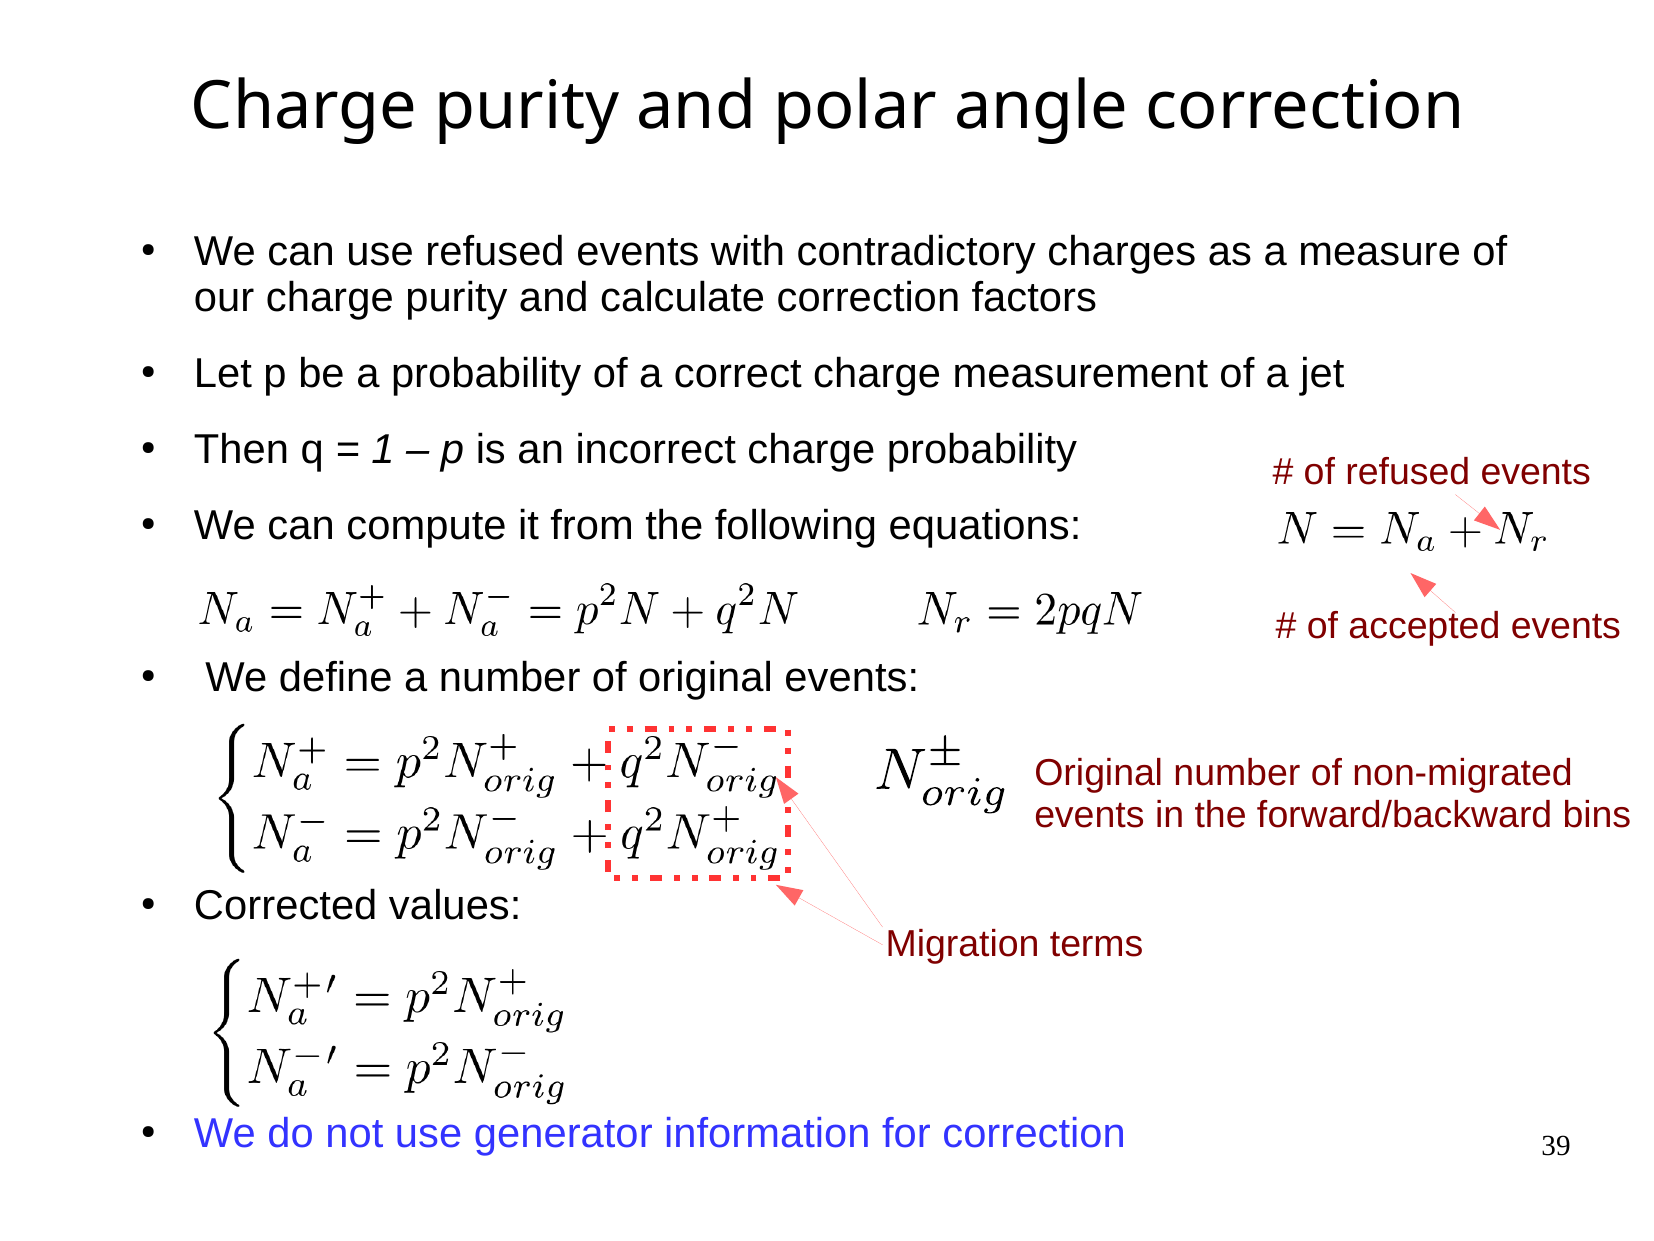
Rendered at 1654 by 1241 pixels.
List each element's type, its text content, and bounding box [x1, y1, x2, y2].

picture [918, 592, 1142, 634]
list We can use refused events with contradictory charges as a measure of our charge purity and calculate correction factors Let p be a probability of a correct charge measurement of a jet Then q = 1 – p is an incorrect charge probability We can compute it from the following equations: We define a number of original events: Corrected values: We do not use generator information for correction [123, 227, 1568, 1216]
text_box # of refused events [1257, 443, 1606, 501]
text_box Migration terms [870, 914, 1159, 972]
picture [1278, 512, 1546, 551]
title Charge purity and polar angle correction [85, 52, 1571, 153]
picture [213, 958, 564, 1107]
text_box Original number of non-migrated events in the forward/backward bins [1019, 744, 1647, 844]
picture [199, 583, 798, 636]
text_box # of accepted events [1260, 597, 1636, 655]
text_box [873, 734, 1007, 814]
